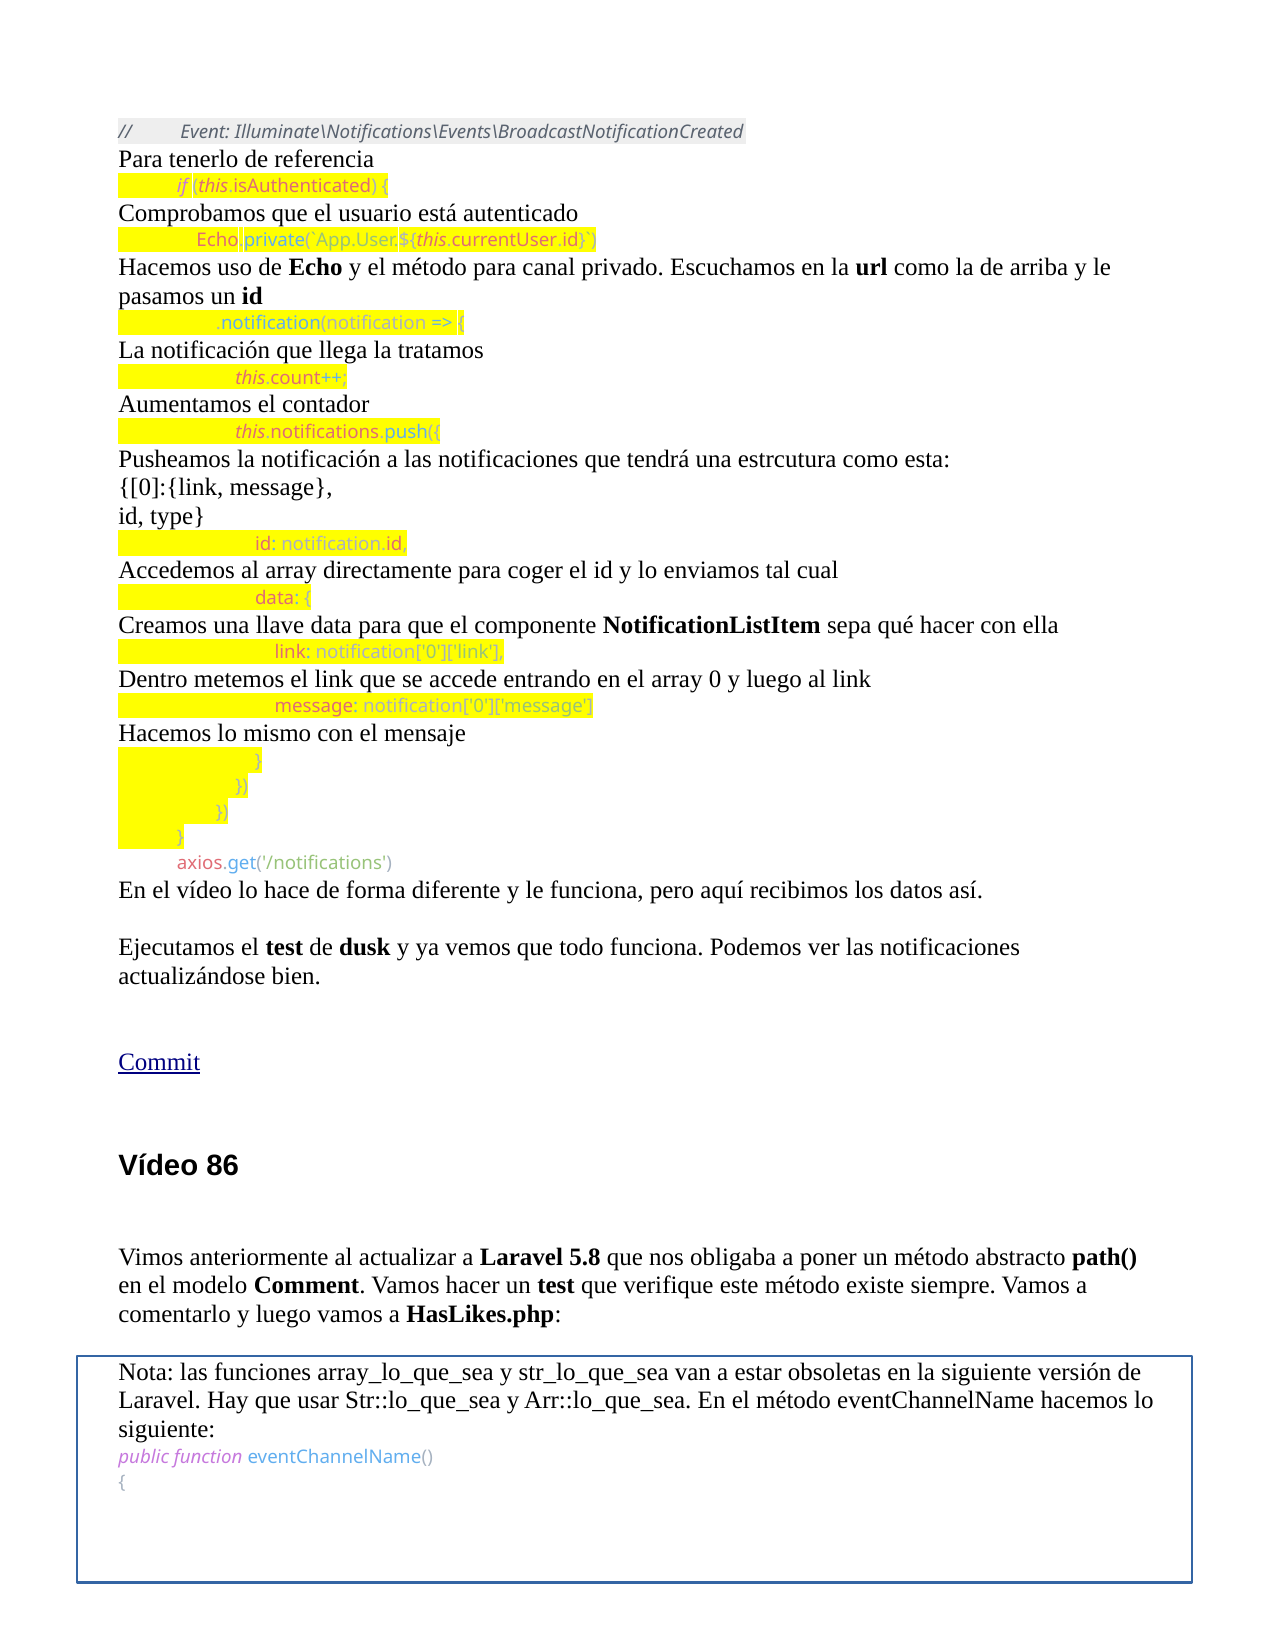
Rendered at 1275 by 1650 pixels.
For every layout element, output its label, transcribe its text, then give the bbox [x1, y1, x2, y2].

text {[0]:{link, message}, [118, 472, 1157, 501]
text Vimos anteriormente al actualizar a Laravel 5.8 que nos obligaba a poner un método abstracto path() en el modelo Comment. Vamos hacer un test que verifique este método existe siempre. Vamos a comentarlo y luego vamos a HasLikes.php: [118, 1242, 1157, 1328]
text Echo.private(`App.User.${this.currentUser.id}`) Hacemos uso de Echo y el método para canal privado. Escuchamos en la url como la de arriba y le pasamos un id [118, 227, 1157, 310]
text this.count++; Aumentamos el contador [118, 364, 1157, 418]
text id, type} [118, 501, 1157, 530]
text this.notifications.push({ Pusheamos la notificación a las notificaciones que tendrá una estrcutura como esta: [118, 418, 1157, 472]
text } }) }) } axios.get('/notifications') [118, 747, 1157, 875]
text Ejecutamos el test de dusk y ya vemos que todo funciona. Podemos ver las notificaciones actualizándose bien. [118, 932, 1157, 990]
text En el vídeo lo hace de forma diferente y le funciona, pero aquí recibimos los datos así. [118, 875, 1157, 903]
text Nota: las funciones array_lo_que_sea y str_lo_que_sea van a estar obsoletas en la siguiente versión de Laravel. Hay que usar Str::lo_que_sea y Arr::lo_que_sea. En el método eventChannelName hacemos lo siguiente: [118, 1357, 1157, 1443]
text // Event: Illuminate\Notifications\Events\BroadcastNotificationCreated Para tenerlo de referencia [118, 118, 1157, 172]
text data: { Creamos una llave data para que el componente NotificationListItem sepa qué hacer con ella [118, 584, 1157, 638]
text .notification(notification => { La notificación que llega la tratamos [118, 310, 1157, 364]
text link: notification['0']['link'], Dentro metemos el link que se accede entrando en el array 0 y luego al link [118, 638, 1157, 693]
text Commit [118, 1047, 1157, 1076]
text message: notification['0']['message'] Hacemos lo mismo con el mensaje [118, 693, 1157, 747]
text if (this.isAuthenticated) { Comprobamos que el usuario está autenticado [118, 172, 1157, 227]
subtitle Vídeo 86 [118, 1148, 1157, 1182]
text id: notification.id, Accedemos al array directamente para coger el id y lo enviamos tal cual [118, 530, 1157, 584]
text public function eventChannelName() { [118, 1443, 1157, 1494]
